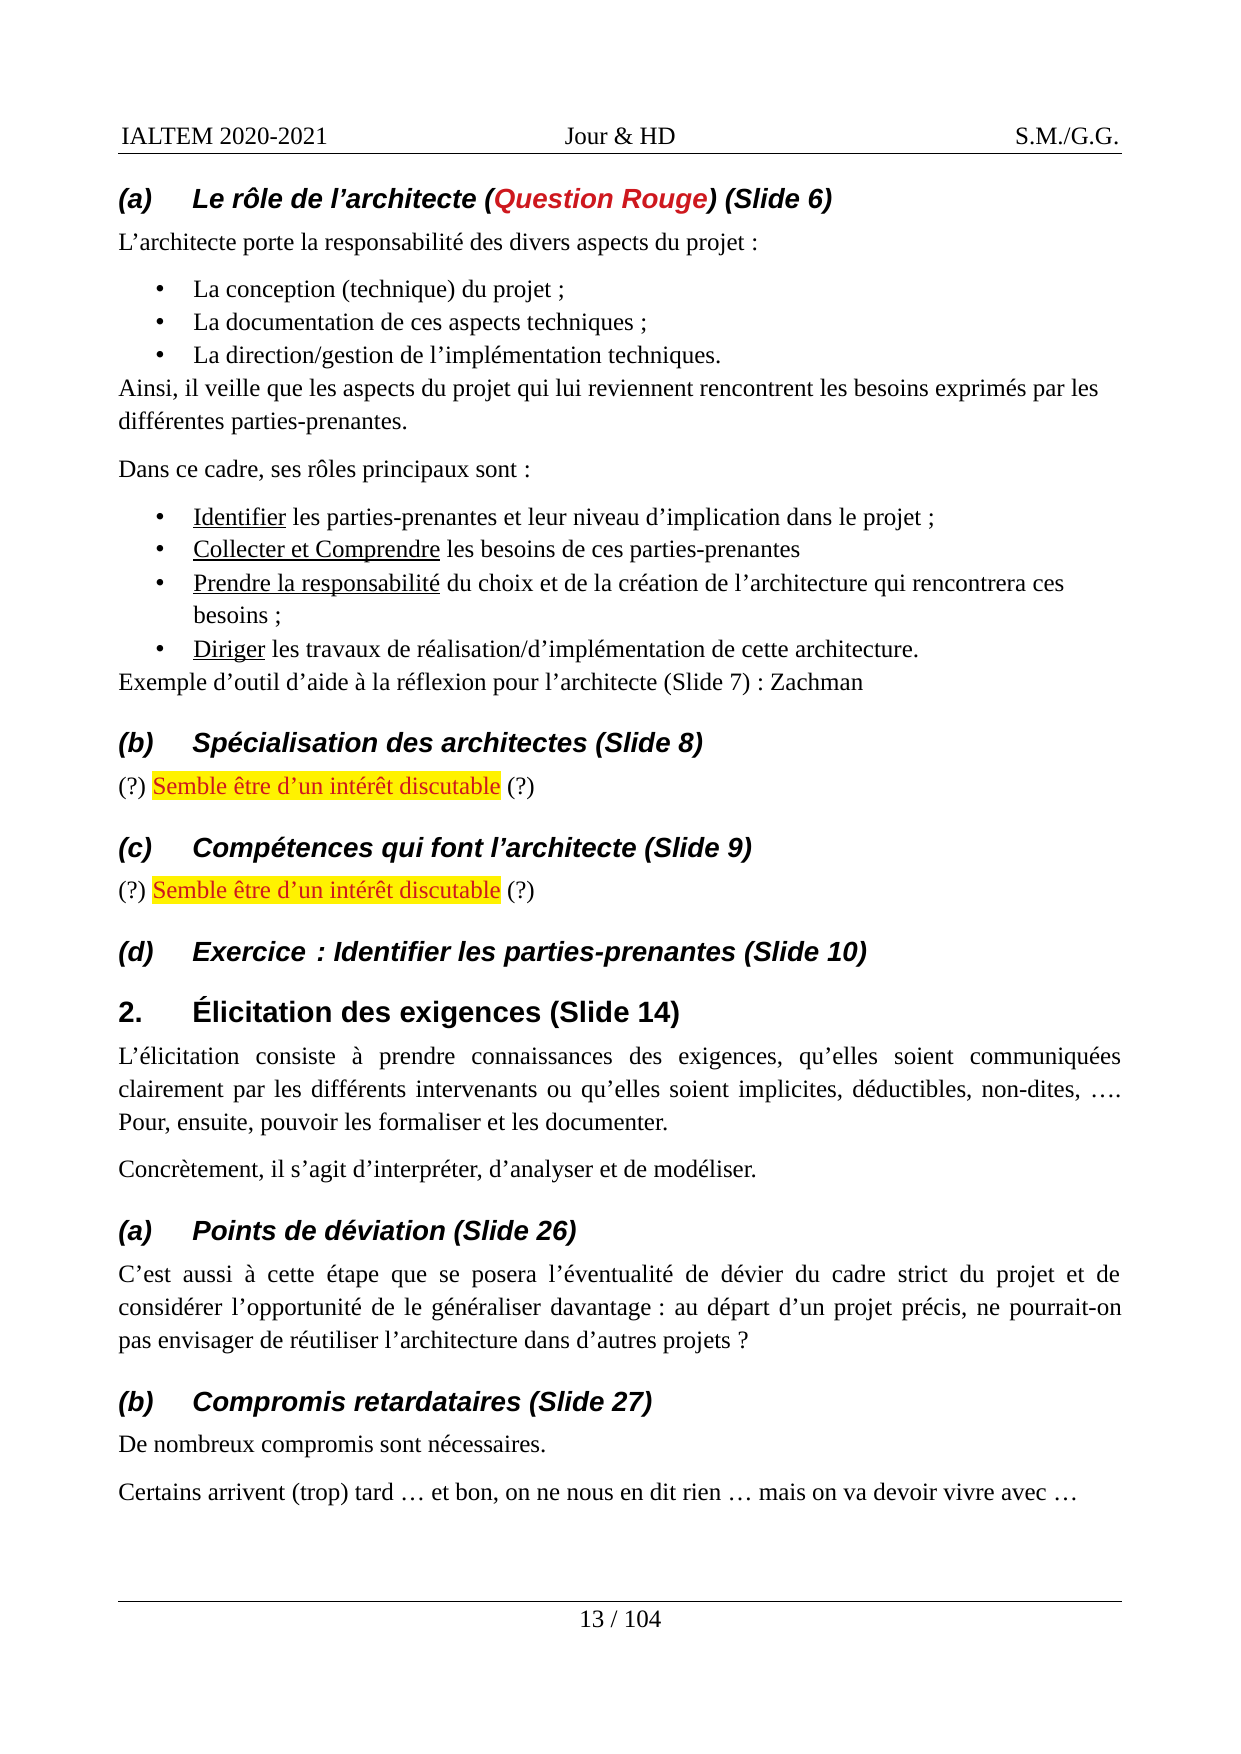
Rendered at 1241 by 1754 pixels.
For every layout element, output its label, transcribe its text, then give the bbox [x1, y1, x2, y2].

subtitle Élicitation des exigences (Slide 14) [118, 995, 1122, 1028]
subtitle Exercice : Identifier les parties-prenantes (Slide 10) [118, 936, 1122, 968]
text Dans ce cadre, ses rôles principaux sont : [118, 454, 1122, 483]
text De nombreux compromis sont nécessaires. [118, 1429, 1122, 1458]
text Ainsi, il veille que les aspects du projet qui lui reviennent rencontrent les besoins exprimés par les différentes parties-prenantes. [118, 373, 1122, 435]
text Certains arrivent (trop) tard … et bon, on ne nous en dit rien … mais on va devoir vivre avec … [118, 1477, 1122, 1506]
subtitle Compétences qui font l’architecte (Slide 9) [118, 831, 1122, 863]
text Concrètement, il s’agit d’interpréter, d’analyser et de modéliser. [118, 1154, 1122, 1183]
subtitle Points de déviation (Slide 26) [118, 1215, 1122, 1247]
list Identifier les parties-prenantes et leur niveau d’implication dans le projet ; [156, 502, 1122, 530]
list La conception (technique) du projet ; [156, 274, 1122, 303]
subtitle Compromis retardataires (Slide 27) [118, 1385, 1122, 1417]
text C’est aussi à cette étape que se posera l’éventualité de dévier du cadre strict du projet et de considérer l’opportunité de le généraliser davantage : au départ d’un projet précis, ne pourrait-on pas envisager de réutiliser l’architecture dans d’autres projets ? [118, 1259, 1122, 1354]
text L’élicitation consiste à prendre connaissances des exigences, qu’elles soient communiquées clairement par les différents intervenants ou qu’elles soient implicites, déductibles, non-dites, …. Pour, ensuite, pouvoir les formaliser et les documenter. [118, 1041, 1122, 1136]
subtitle Le rôle de l’architecte (Question Rouge) (Slide 6) [118, 182, 1122, 214]
text (?) Semble être d’un intérêt discutable (?) [118, 876, 1122, 904]
subtitle Spécialisation des architectes (Slide 8) [118, 727, 1122, 759]
list Diriger les travaux de réalisation/d’implémentation de cette architecture. [156, 634, 1122, 662]
list La documentation de ces aspects techniques ; [156, 307, 1122, 336]
text L’architecte porte la responsabilité des divers aspects du projet : [118, 227, 1122, 255]
text (?) Semble être d’un intérêt discutable (?) [118, 771, 1122, 800]
list La direction/gestion de l’implémentation techniques. [156, 340, 1122, 369]
text Exemple d’outil d’aide à la réflexion pour l’architecte (Slide 7) : Zachman [118, 667, 1122, 695]
list Collecter et Comprendre les besoins de ces parties-prenantes [156, 534, 1122, 563]
list Prendre la responsabilité du choix et de la création de l’architecture qui rencontrera ces besoins ; [156, 568, 1122, 629]
